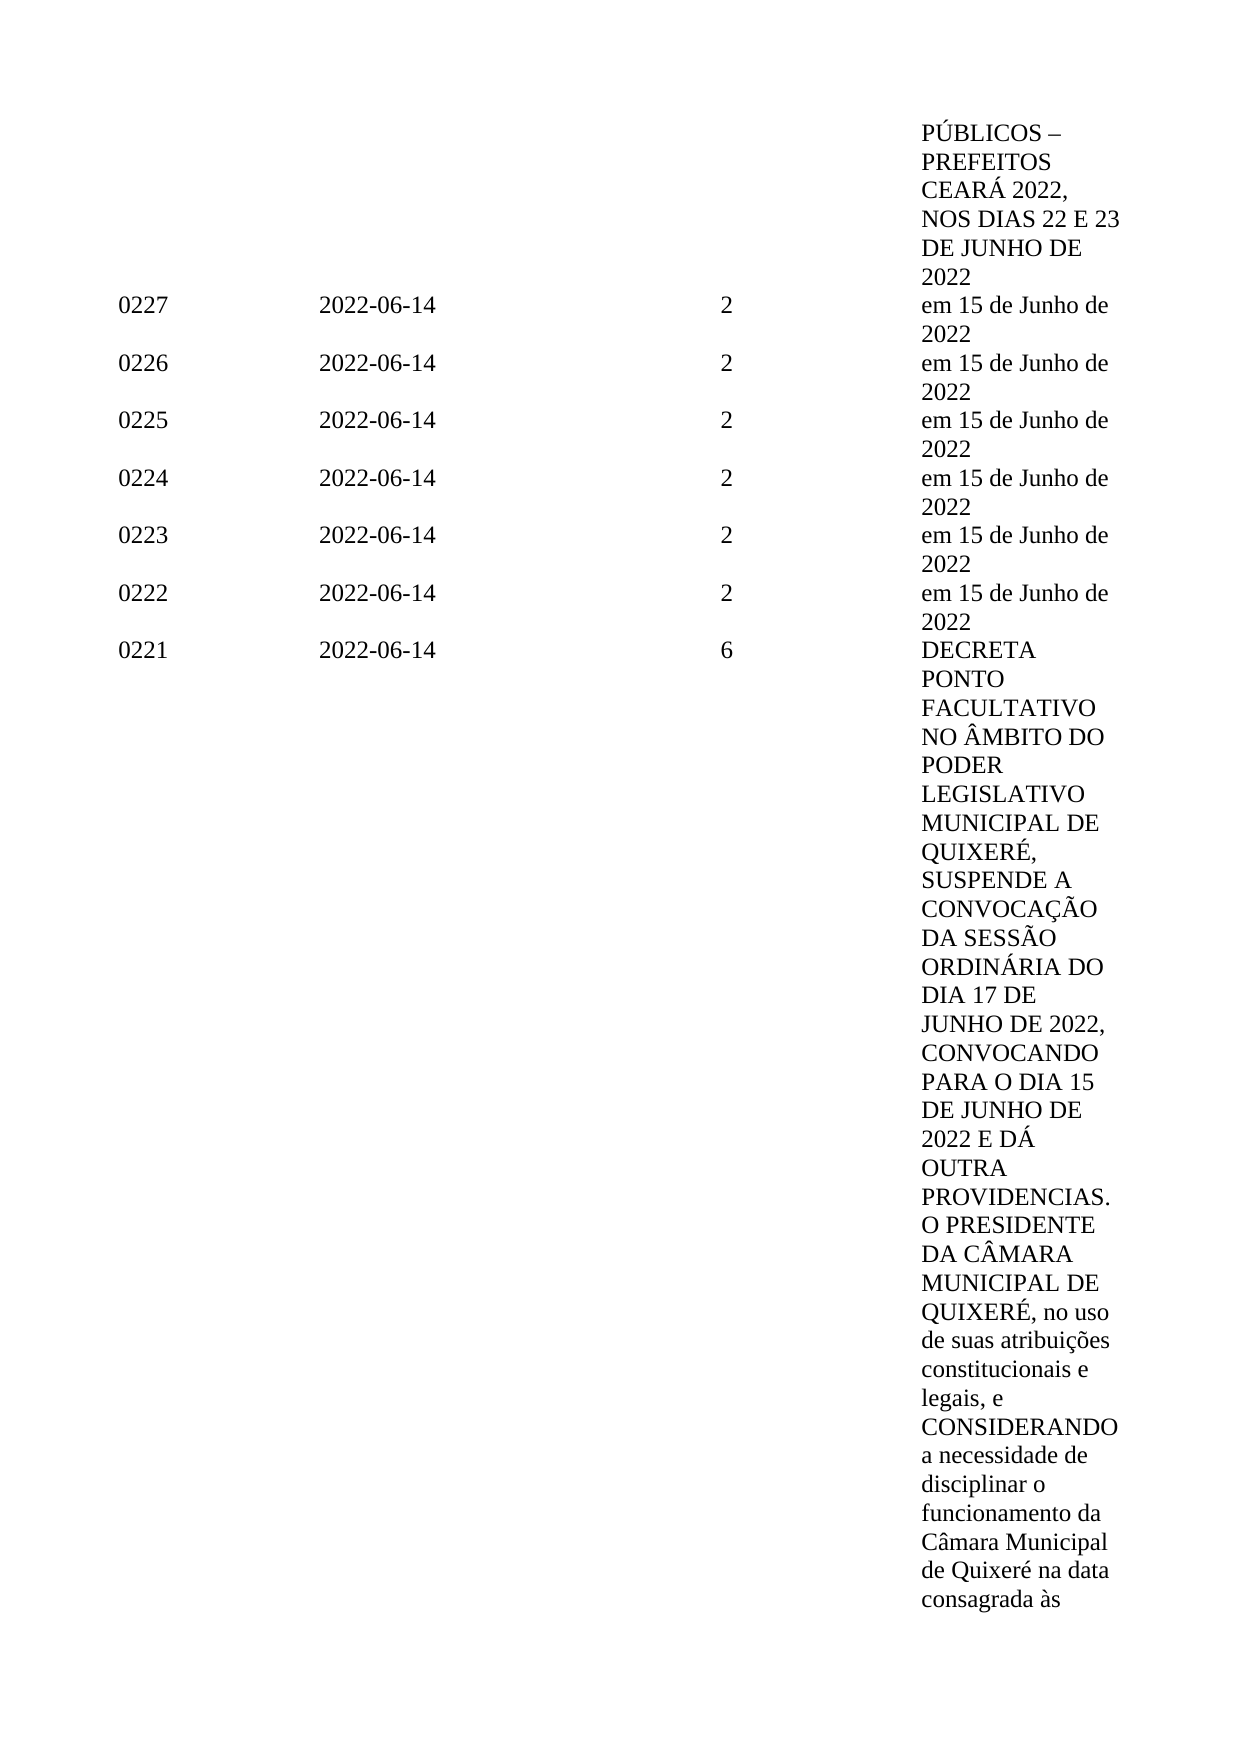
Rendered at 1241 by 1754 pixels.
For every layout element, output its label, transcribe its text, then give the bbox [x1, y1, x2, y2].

table_cell [520, 521, 720, 578]
table_cell 2 [720, 578, 921, 636]
table_cell [520, 578, 720, 636]
table_cell [118, 118, 319, 291]
table_cell 2022-06-14 [319, 463, 519, 521]
table_cell 0227 [118, 291, 319, 348]
table_cell [520, 463, 720, 521]
table_cell [520, 406, 720, 463]
table_cell 2022-06-14 [319, 406, 519, 463]
table_cell [520, 291, 720, 348]
table_cell [520, 348, 720, 406]
table_cell DECRETA PONTO FACULTATIVO NO ÂMBITO DO PODER LEGISLATIVO MUNICIPAL DE QUIXERÉ, SUSPENDE A CONVOCAÇÃO DA SESSÃO ORDINÁRIA DO DIA 17 DE JUNHO DE 2022, CONVOCANDO PARA O DIA 15 DE JUNHO DE 2022 E DÁ OUTRA PROVIDENCIAS. O PRESIDENTE DA CÂMARA MUNICIPAL DE QUIXERÉ, no uso de suas atribuições constitucionais e legais, e CONSIDERANDO a necessidade de disciplinar o funcionamento da Câmara Municipal de Quixeré na data consagrada às [921, 636, 1122, 1613]
table_cell 2 [720, 348, 921, 406]
table_cell PÚBLICOS – PREFEITOS CEARÁ 2022, NOS DIAS 22 E 23 DE JUNHO DE 2022 [921, 118, 1122, 291]
table_cell 2022-06-14 [319, 578, 519, 636]
table_cell 2022-06-14 [319, 521, 519, 578]
table_cell em 15 de Junho de 2022 [921, 463, 1122, 521]
table_cell 0226 [118, 348, 319, 406]
table_cell [319, 118, 519, 291]
table_cell em 15 de Junho de 2022 [921, 521, 1122, 578]
table_cell em 15 de Junho de 2022 [921, 406, 1122, 463]
table_cell [520, 118, 720, 291]
table_cell 2 [720, 291, 921, 348]
table_cell em 15 de Junho de 2022 [921, 291, 1122, 348]
table_cell [520, 636, 720, 1613]
table_cell em 15 de Junho de 2022 [921, 348, 1122, 406]
table_cell 2 [720, 463, 921, 521]
table_cell em 15 de Junho de 2022 [921, 578, 1122, 636]
table_cell 0222 [118, 578, 319, 636]
table_cell 6 [720, 636, 921, 1613]
table_cell [720, 118, 921, 291]
table_cell 0221 [118, 636, 319, 1613]
table_cell 0225 [118, 406, 319, 463]
table_cell 2022-06-14 [319, 291, 519, 348]
table_cell 2022-06-14 [319, 348, 519, 406]
table_cell 2 [720, 521, 921, 578]
table_cell 2022-06-14 [319, 636, 519, 1613]
table_cell 0223 [118, 521, 319, 578]
table_cell 0224 [118, 463, 319, 521]
table_cell 2 [720, 406, 921, 463]
